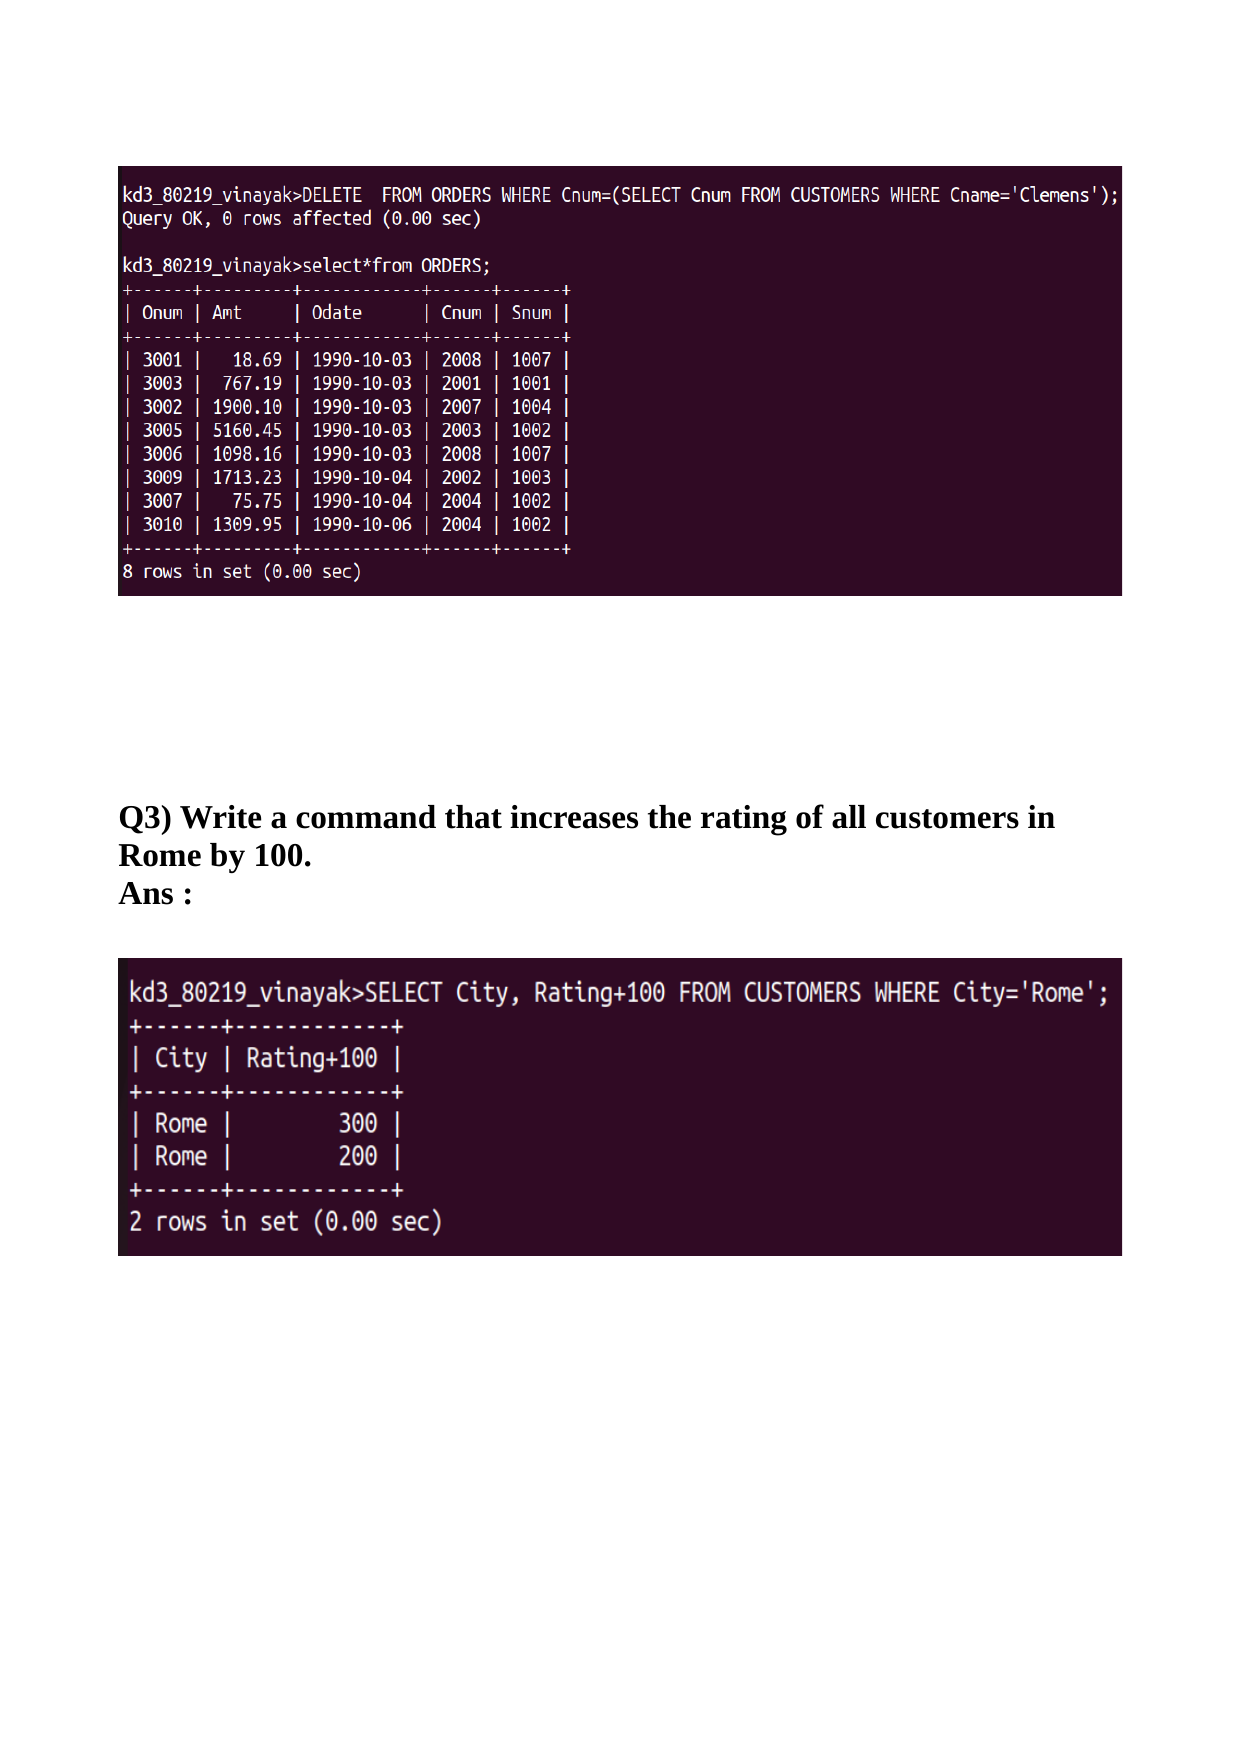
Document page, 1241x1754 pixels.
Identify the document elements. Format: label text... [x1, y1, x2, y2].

picture [118, 958, 1123, 1256]
text Q3) Write a command that increases the rating of all customers in Rome by 100. [118, 797, 1122, 874]
picture [118, 166, 1123, 596]
text Ans : [118, 874, 1122, 912]
